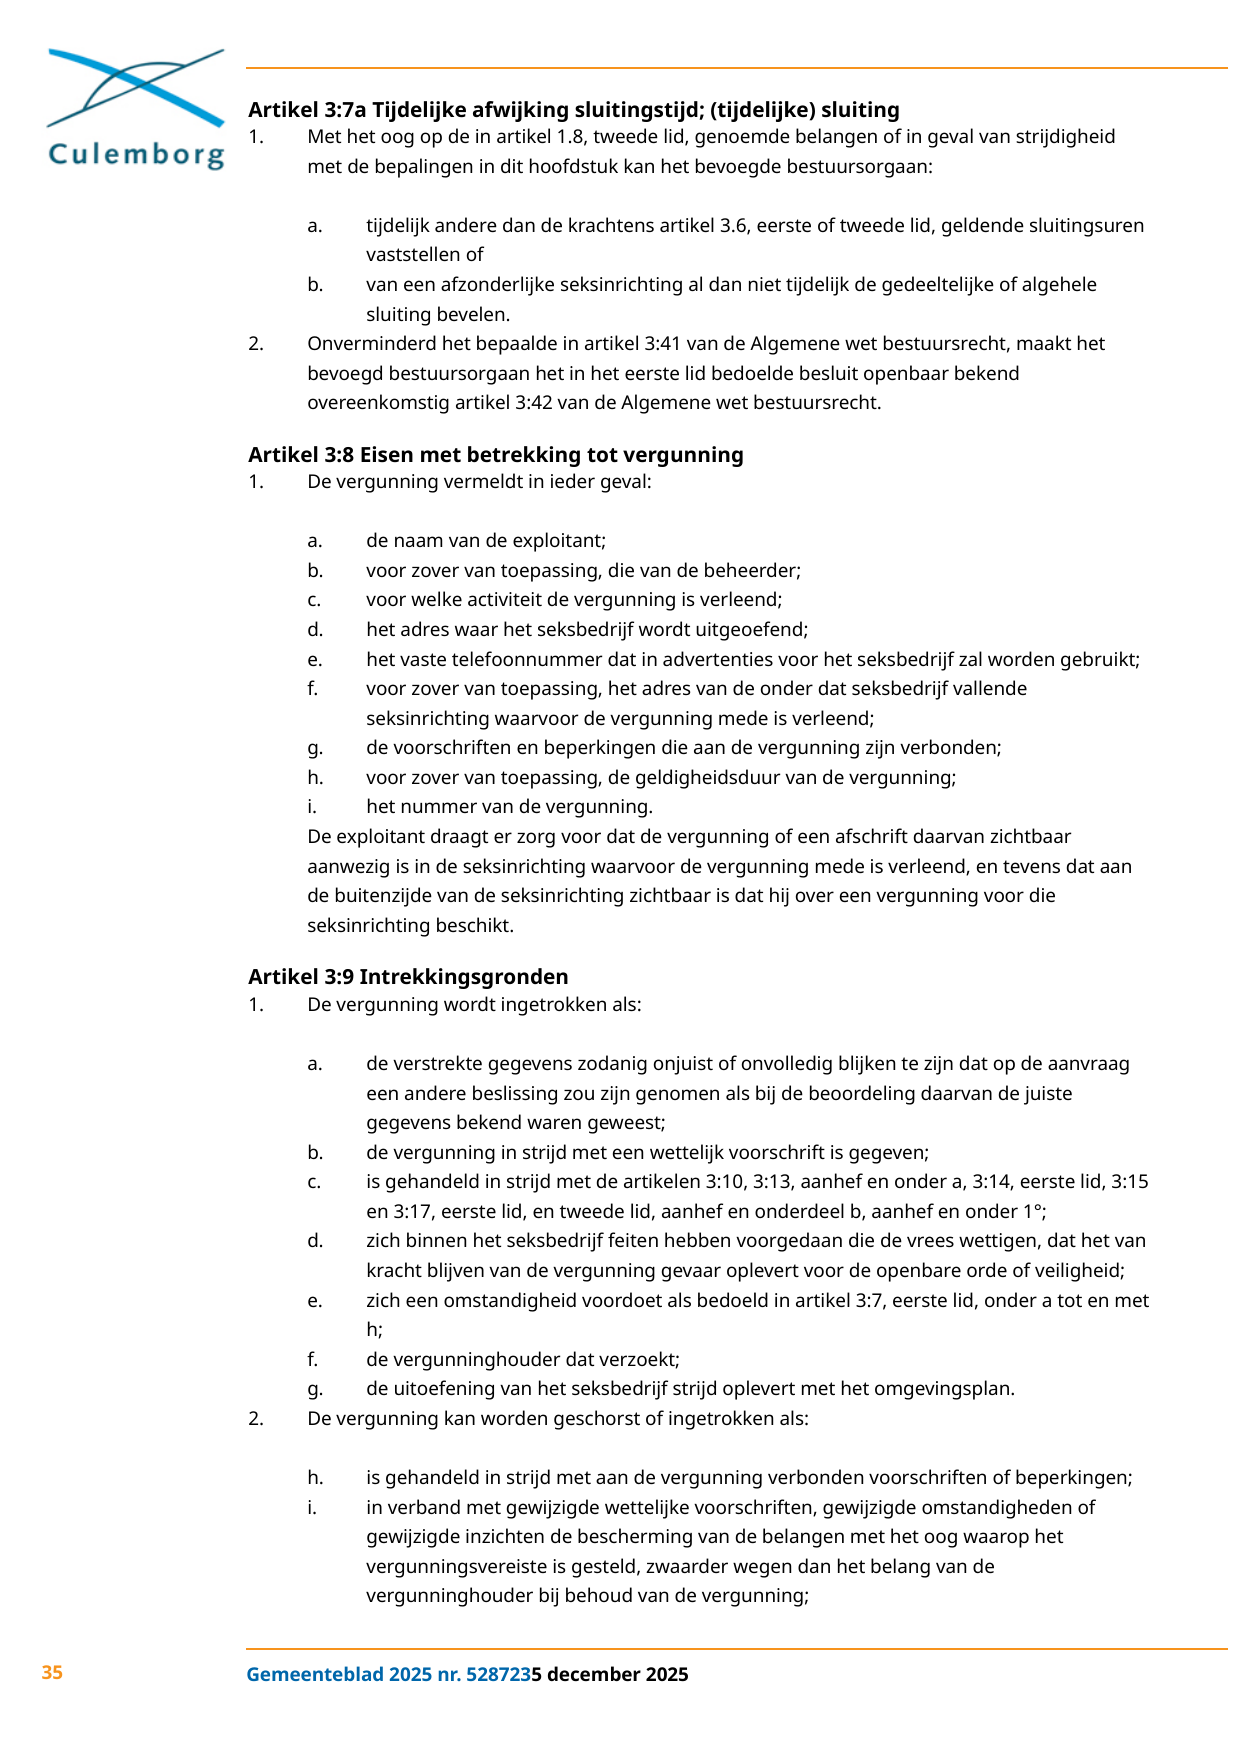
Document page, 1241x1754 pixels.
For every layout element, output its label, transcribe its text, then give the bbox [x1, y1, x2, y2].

text Artikel 3:9 Intrekkingsgronden [248, 962, 1152, 991]
list het nummer van de vergunning. [307, 794, 1152, 819]
list De exploitant draagt er zorg voor dat de vergunning of een afschrift daarvan zichtbaar aanwezig is in de seksinrichting waarvoor de vergunning mede is verleend, en tevens dat aan de buitenzijde van de seksinrichting zichtbaar is dat hij over een vergunning voor die seksinrichting beschikt. [248, 823, 1152, 938]
list de naam van de exploitant; [307, 527, 1152, 553]
list voor welke activiteit de vergunning is verleend; [307, 587, 1152, 612]
list Met het oog op de in artikel 1.8, tweede lid, genoemde belangen of in geval van strijdigheid met de bepalingen in dit hoofdstuk kan het bevoegde bestuursorgaan: [248, 123, 1152, 178]
list voor zover van toepassing, het adres van de onder dat seksbedrijf vallende seksinrichting waarvoor de vergunning mede is verleend; [307, 675, 1152, 731]
list van een afzonderlijke seksinrichting al dan niet tijdelijk de gedeeltelijke of algehele sluiting bevelen. [307, 271, 1152, 326]
list Onverminderd het bepaalde in artikel 3:41 van de Algemene wet bestuursrecht, maakt het bevoegd bestuursorgaan het in het eerste lid bedoelde besluit openbaar bekend overeenkomstig artikel 3:42 van de Algemene wet bestuursrecht. [248, 330, 1152, 415]
list tijdelijk andere dan de krachtens artikel 3.6, eerste of tweede lid, geldende sluitingsuren vaststellen of [307, 212, 1152, 267]
list De vergunning wordt ingetrokken als: [248, 991, 1152, 1017]
list De vergunning kan worden geschorst of ingetrokken als: [248, 1405, 1152, 1431]
picture [41, 47, 231, 172]
list het adres waar het seksbedrijf wordt uitgeoefend; [307, 616, 1152, 642]
list het vaste telefoonnummer dat in advertenties voor het seksbedrijf zal worden gebruikt; [307, 646, 1152, 672]
list voor zover van toepassing, die van de beheerder; [307, 557, 1152, 583]
list de vergunninghouder dat verzoekt; [307, 1346, 1152, 1372]
list De vergunning vermeldt in ieder geval: [248, 468, 1152, 494]
text Artikel 3:7a Tijdelijke afwijking sluitingstijd; (tijdelijke) sluiting [248, 95, 1152, 123]
text Artikel 3:8 Eisen met betrekking tot vergunning [248, 440, 1152, 468]
list de voorschriften en beperkingen die aan de vergunning zijn verbonden; [307, 734, 1152, 760]
list in verband met gewijzigde wettelijke voorschriften, gewijzigde omstandigheden of gewijzigde inzichten de bescherming van de belangen met het oog waarop het vergunningsvereiste is gesteld, zwaarder wegen dan het belang van de vergunninghouder bij behoud van de vergunning; [307, 1494, 1152, 1608]
list is gehandeld in strijd met aan de vergunning verbonden voorschriften of beperkingen; [307, 1464, 1152, 1490]
list is gehandeld in strijd met de artikelen 3:10, 3:13, aanhef en onder a, 3:14, eerste lid, 3:15 en 3:17, eerste lid, en tweede lid, aanhef en onderdeel b, aanhef en onder 1°; [307, 1168, 1152, 1224]
list zich een omstandigheid voordoet als bedoeld in artikel 3:7, eerste lid, onder a tot en met h; [307, 1287, 1152, 1342]
list zich binnen het seksbedrijf feiten hebben voorgedaan die de vrees wettigen, dat het van kracht blijven van de vergunning gevaar oplevert voor de openbare orde of veiligheid; [307, 1228, 1152, 1283]
list de uitoefening van het seksbedrijf strijd oplevert met het omgevingsplan. [307, 1376, 1152, 1401]
list de vergunning in strijd met een wettelijk voorschrift is gegeven; [307, 1139, 1152, 1164]
list voor zover van toepassing, de geldigheidsduur van de vergunning; [307, 764, 1152, 790]
list de verstrekte gegevens zodanig onjuist of onvolledig blijken te zijn dat op de aanvraag een andere beslissing zou zijn genomen als bij de beoordeling daarvan de juiste gegevens bekend waren geweest; [307, 1050, 1152, 1135]
